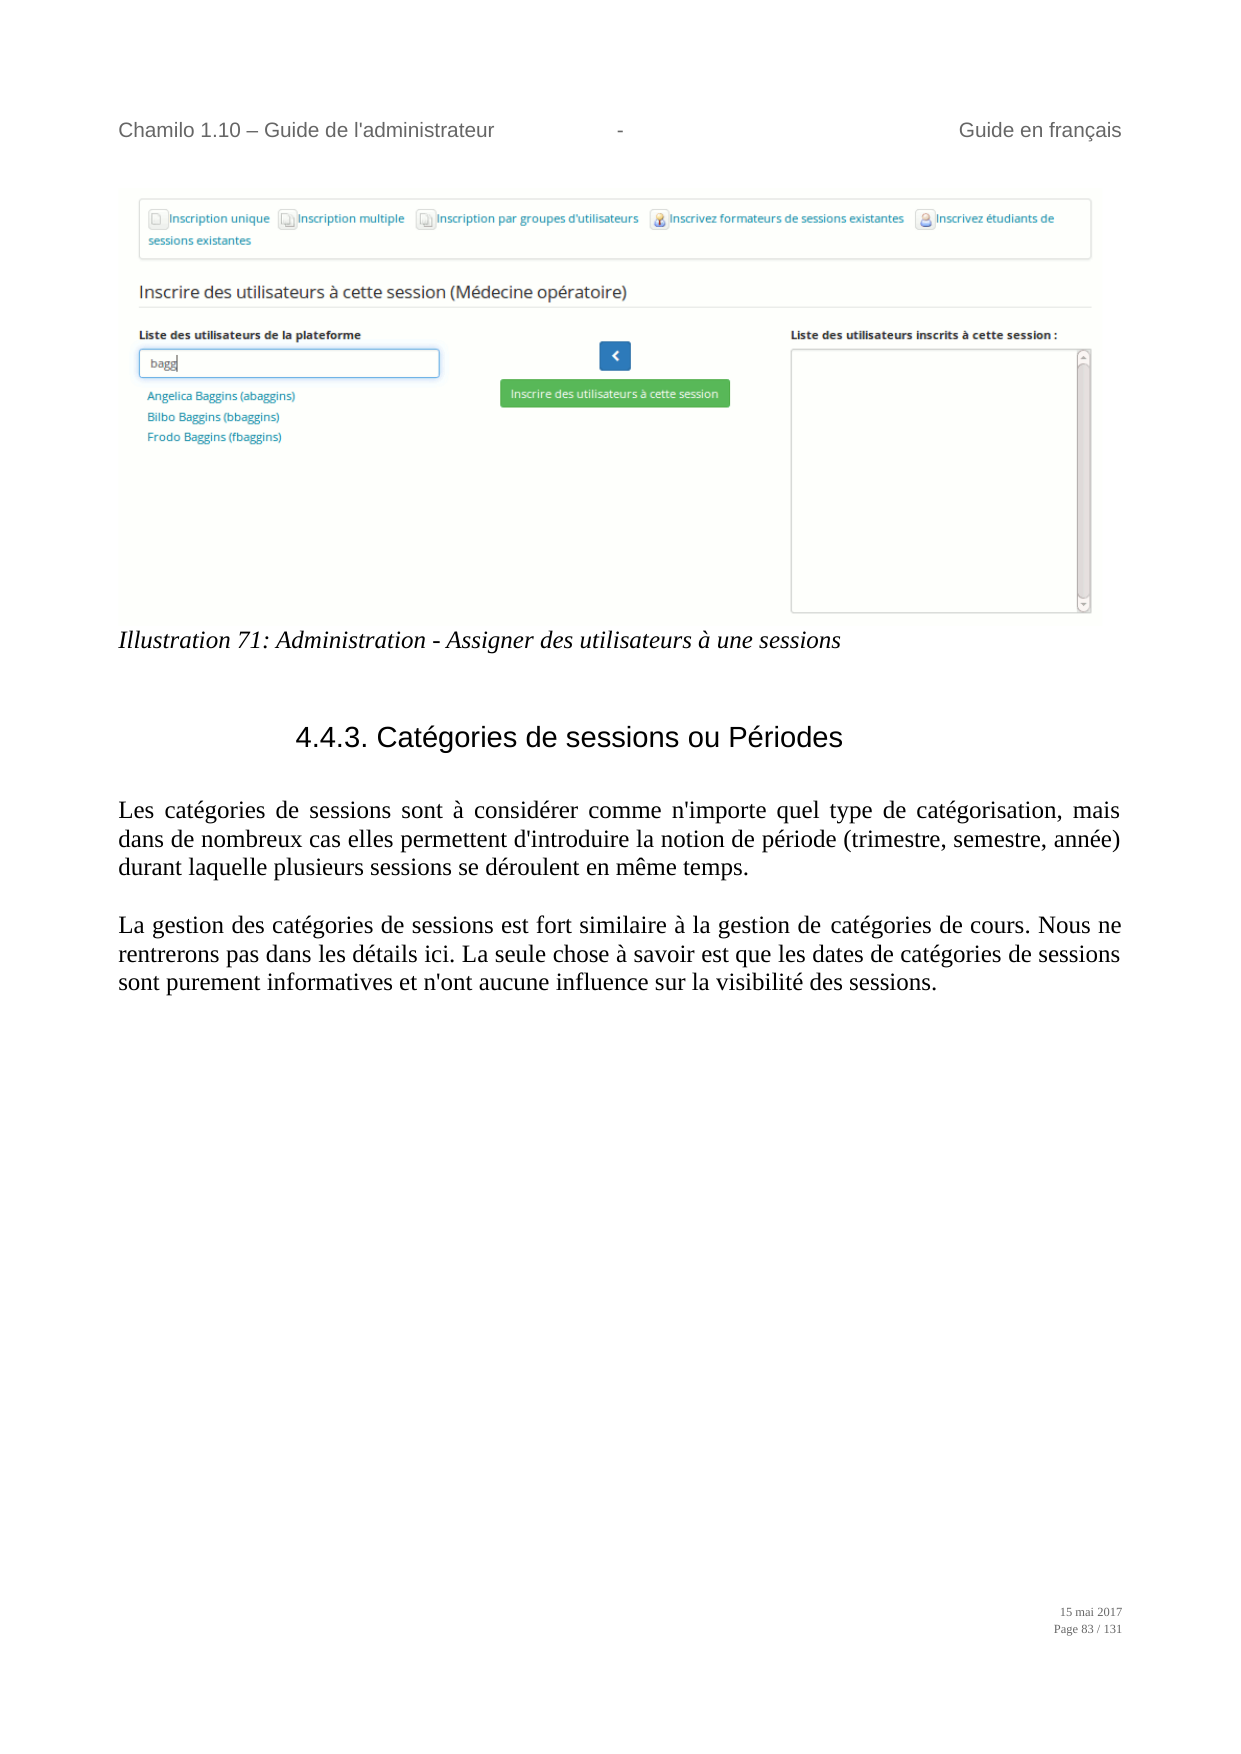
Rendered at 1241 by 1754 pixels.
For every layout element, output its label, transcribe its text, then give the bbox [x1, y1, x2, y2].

subtitle Catégories de sessions ou Périodes [295, 720, 1122, 754]
picture [118, 188, 1103, 626]
text Illustration 71: Administration - Assigner des utilisateurs à une sessions [118, 626, 1122, 654]
text La gestion des catégories de sessions est fort similaire à la gestion de catégories de cours. Nous ne rentrerons pas dans les détails ici. La seule chose à savoir est que les dates de catégories de sessions sont purement informatives et n'ont aucune influence sur la visibilité des sessions. [118, 910, 1122, 996]
text Les catégories de sessions sont à considérer comme n'importe quel type de catégorisation, mais dans de nombreux cas elles permettent d'introduire la notion de période (trimestre, semestre, année) durant laquelle plusieurs sessions se déroulent en même temps. [118, 795, 1122, 881]
